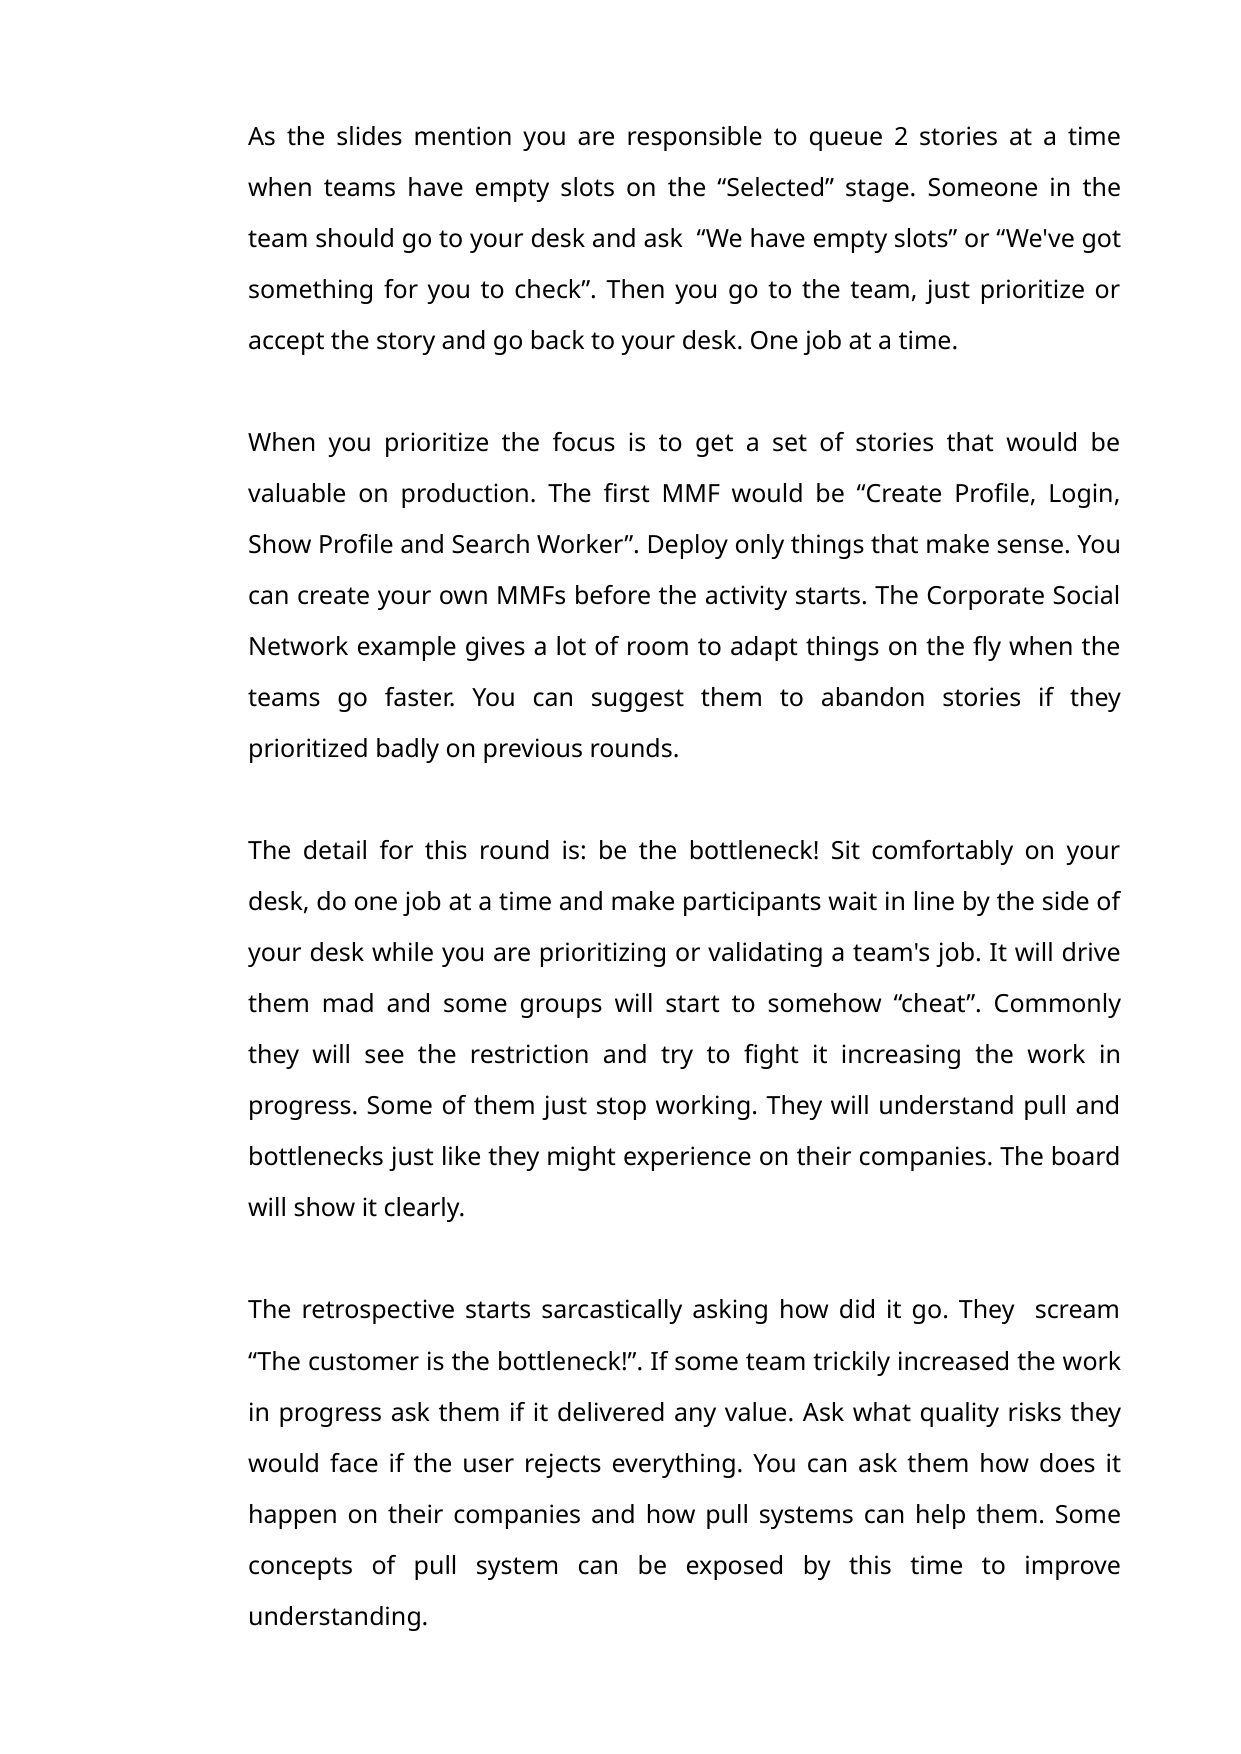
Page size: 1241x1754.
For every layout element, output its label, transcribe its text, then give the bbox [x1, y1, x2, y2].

text The detail for this round is: be the bottleneck! Sit comfortably on your desk, do one job at a time and make participants wait in line by the side of your desk while you are prioritizing or validating a team's job. It will drive them mad and some groups will start to somehow “cheat”. Commonly they will see the restriction and try to fight it increasing the work in progress. Some of them just stop working. They will understand pull and bottlenecks just like they might experience on their companies. The board will show it clearly. [248, 833, 1122, 1224]
text As the slides mention you are responsible to queue 2 stories at a time when teams have empty slots on the “Selected” stage. Someone in the team should go to your desk and ask “We have empty slots” or “We've got something for you to check”. Then you go to the team, just prioritize or accept the story and go back to your desk. One job at a time. [248, 118, 1122, 356]
text When you prioritize the focus is to get a set of stories that would be valuable on production. The first MMF would be “Create Profile, Login, Show Profile and Search Worker”. Deploy only things that make sense. You can create your own MMFs before the activity starts. The Corporate Social Network example gives a lot of room to adapt things on the fly when the teams go faster. You can suggest them to abandon stories if they prioritized badly on previous rounds. [248, 424, 1122, 765]
text The retrospective starts sarcastically asking how did it go. They scream “The customer is the bottleneck!”. If some team trickily increased the work in progress ask them if it delivered any value. Ask what quality risks they would face if the user rejects everything. You can ask them how does it happen on their companies and how pull systems can help them. Some concepts of pull system can be exposed by this time to improve understanding. [248, 1292, 1122, 1632]
